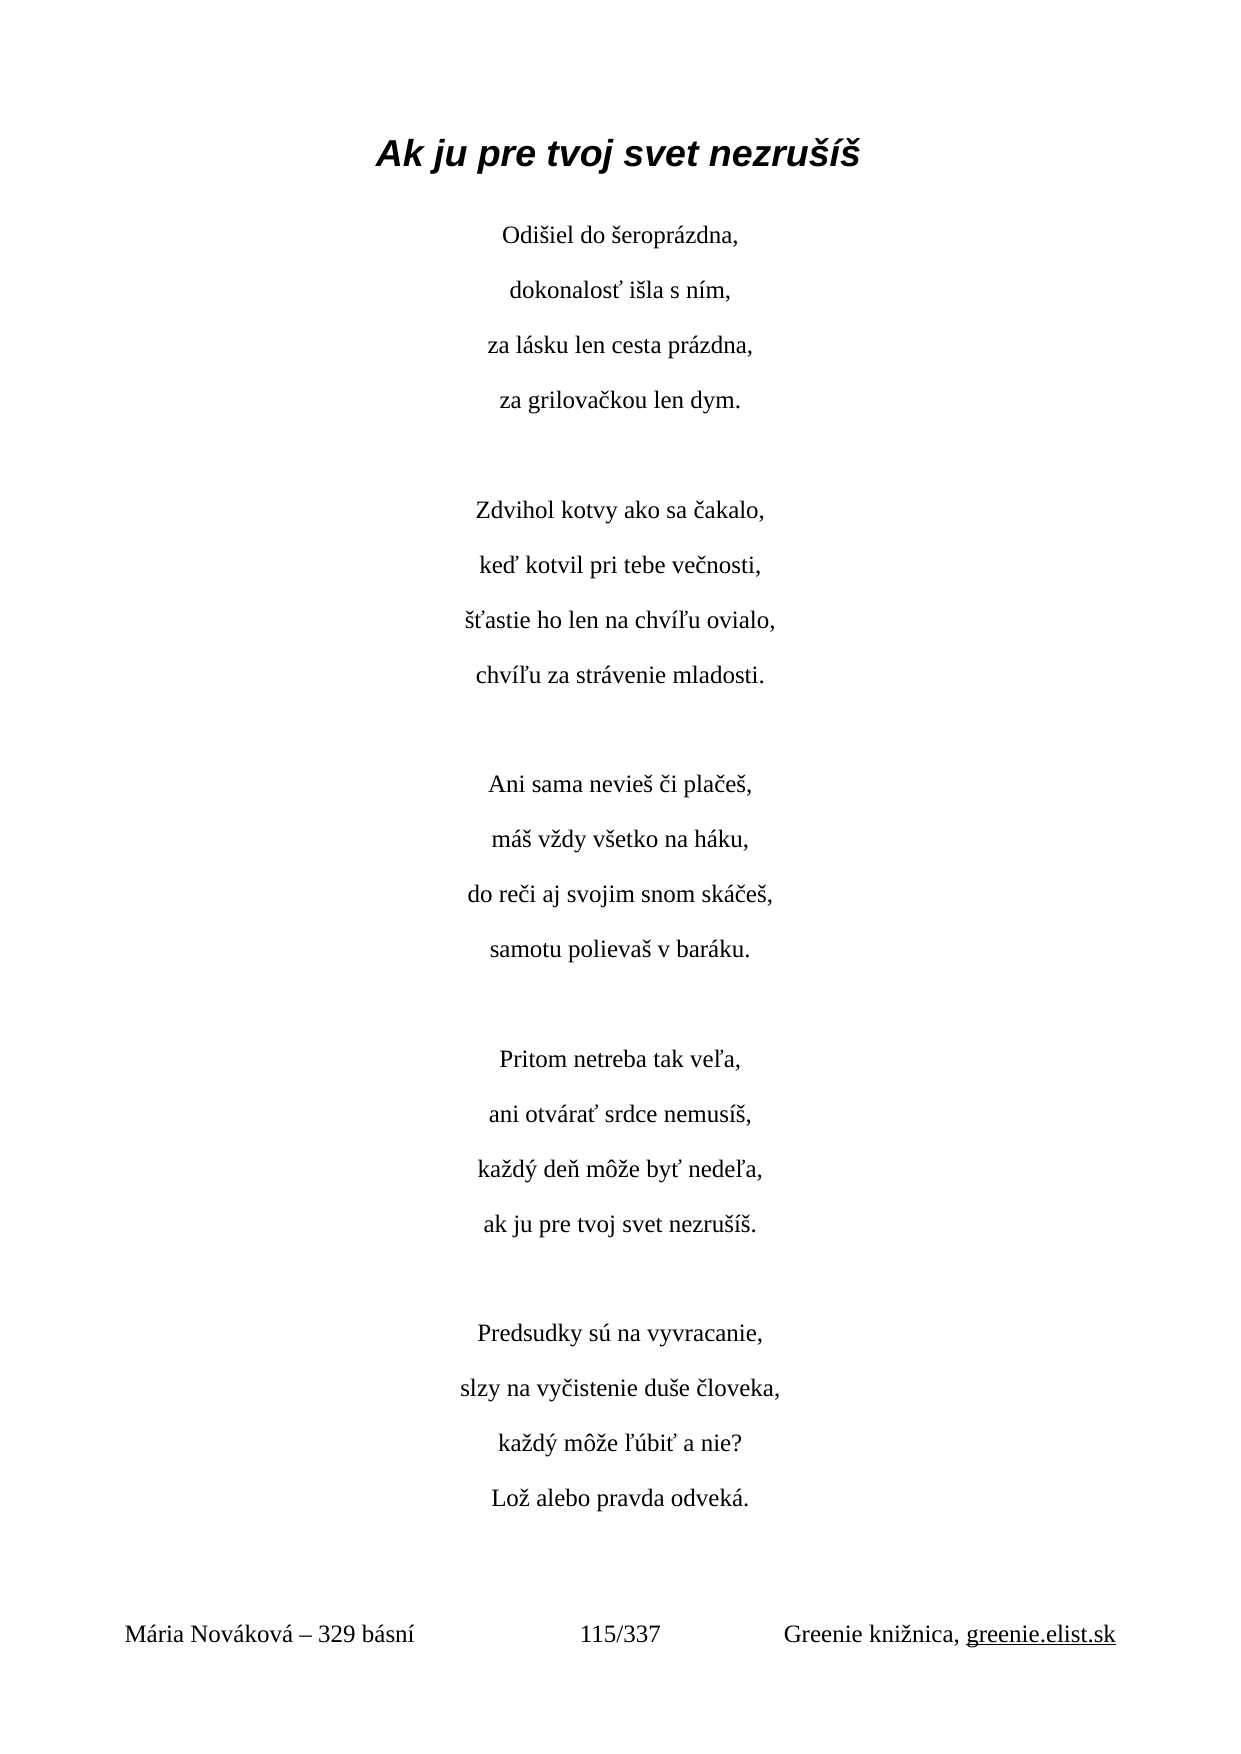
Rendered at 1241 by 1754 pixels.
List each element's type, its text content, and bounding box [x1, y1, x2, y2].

text Pritom netreba tak veľa, [106, 1044, 1134, 1073]
text ak ju pre tvoj svet nezrušíš. [106, 1209, 1134, 1237]
text každý deň môže byť nedeľa, [106, 1154, 1134, 1182]
text ani otvárať srdce nemusíš, [106, 1099, 1134, 1128]
text slzy na vyčistenie duše človeka, [106, 1373, 1134, 1402]
text máš vždy všetko na háku, [106, 824, 1134, 853]
text Odišiel do šeroprázdna, [106, 221, 1134, 249]
text do reči aj svojim snom skáčeš, [106, 879, 1134, 908]
text Zdvihol kotvy ako sa čakalo, [106, 495, 1134, 524]
text samotu polievaš v baráku. [106, 934, 1134, 963]
text Predsudky sú na vyvracanie, [106, 1318, 1134, 1347]
text šťastie ho len na chvíľu ovialo, [106, 605, 1134, 633]
text za grilovačkou len dym. [106, 385, 1134, 414]
text každý môže ľúbiť a nie? [106, 1428, 1134, 1457]
text Ani sama nevieš či plačeš, [106, 769, 1134, 798]
subtitle Ak ju pre tvoj svet nezrušíš [106, 131, 1134, 174]
text za lásku len cesta prázdna, [106, 330, 1134, 359]
text dokonalosť išla s ním, [106, 275, 1134, 304]
text chvíľu za strávenie mladosti. [106, 660, 1134, 688]
text Lož alebo pravda odveká. [106, 1483, 1134, 1512]
text keď kotvil pri tebe večnosti, [106, 550, 1134, 579]
